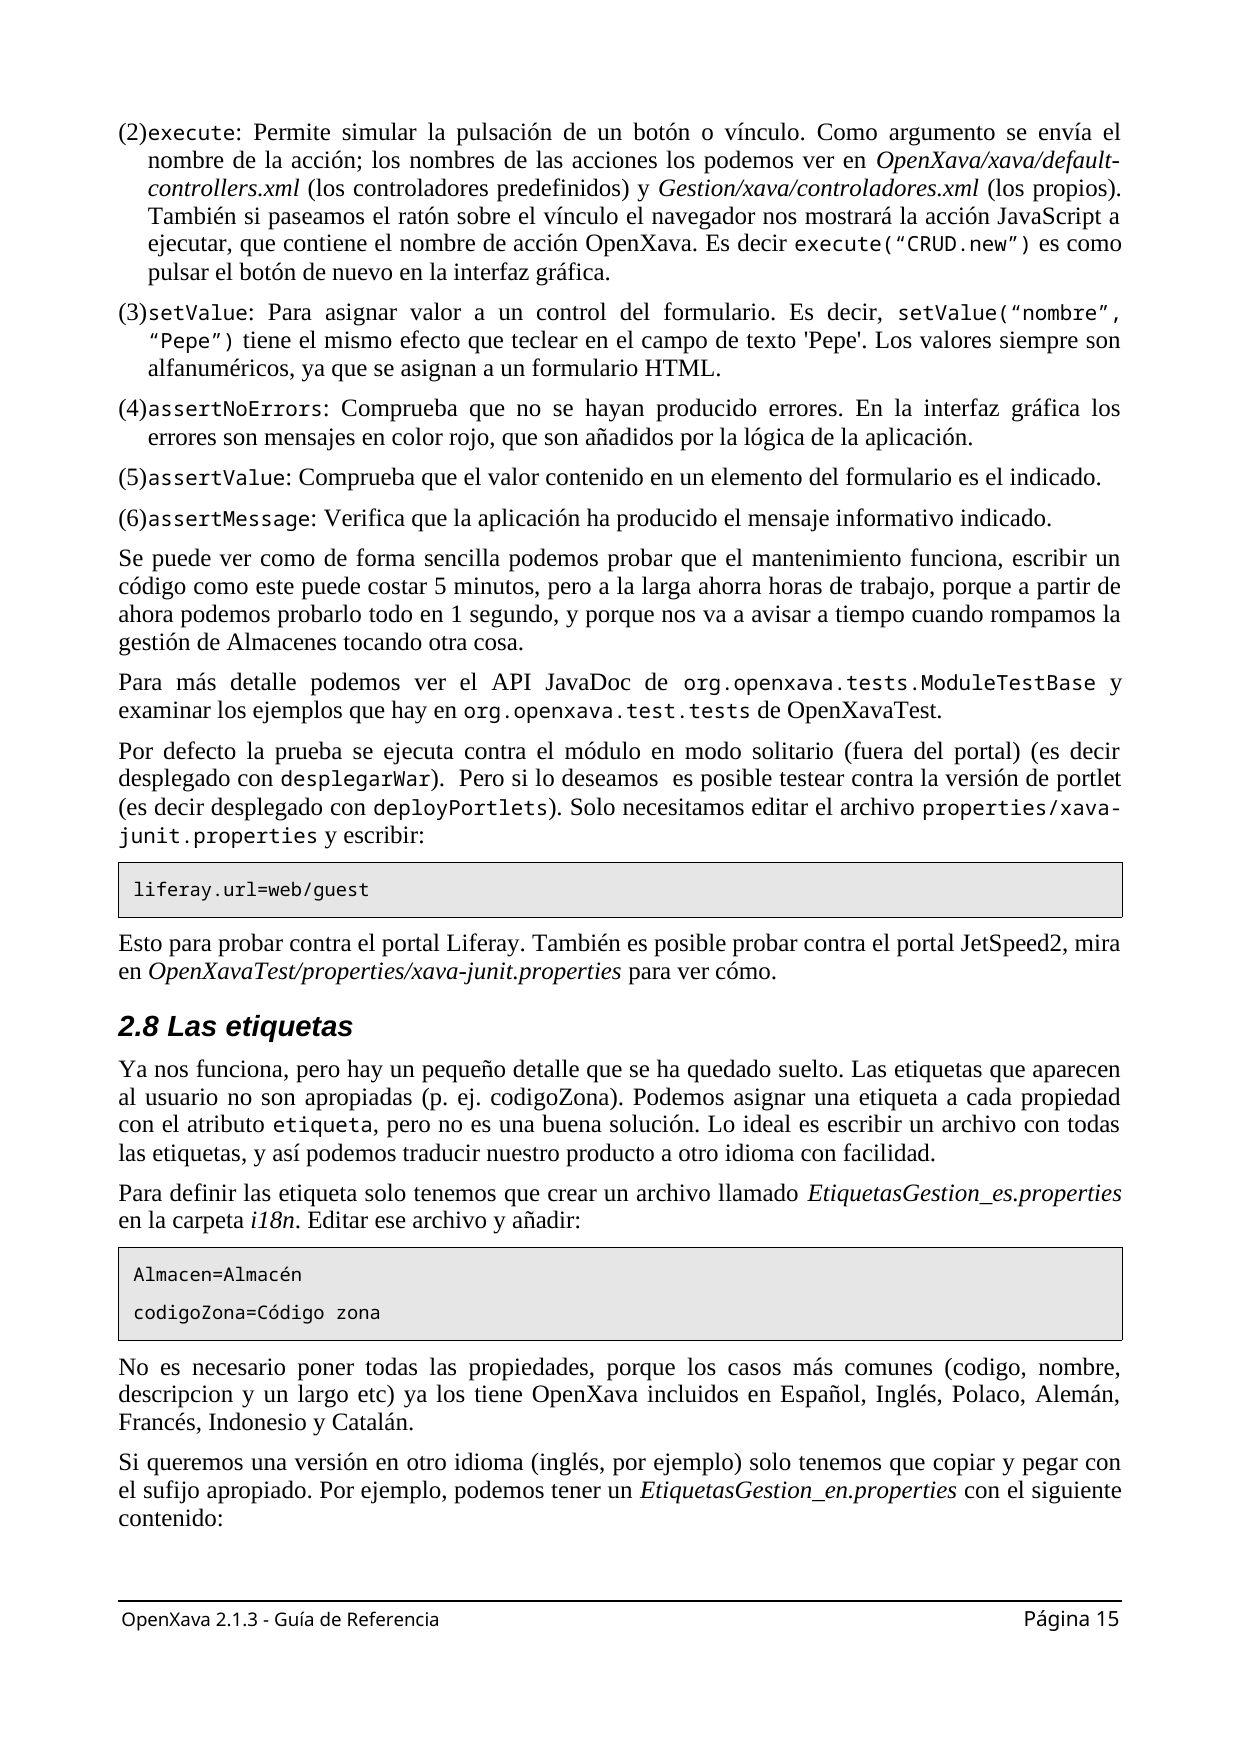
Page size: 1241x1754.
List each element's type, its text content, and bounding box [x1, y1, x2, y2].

list assertValue: Comprueba que el valor contenido en un elemento del formulario es el indicado. [118, 463, 1122, 491]
text Esto para probar contra el portal Liferay. También es posible probar contra el portal JetSpeed2, mira en OpenXavaTest/properties/xava-junit.properties para ver cómo. [118, 929, 1122, 985]
text No es necesario poner todas las propiedades, porque los casos más comunes (codigo, nombre, descripcion y un largo etc) ya los tiene OpenXava incluidos en Español, Inglés, Polaco, Alemán, Francés, Indonesio y Catalán. [118, 1353, 1122, 1436]
list assertMessage: Verifica que la aplicación ha producido el mensaje informativo indicado. [118, 504, 1122, 532]
text codigoZona=Código zona [119, 1285, 1122, 1340]
text Ya nos funciona, pero hay un pequeño detalle que se ha quedado suelto. Las etiquetas que aparecen al usuario no son apropiadas (p. ej. codigoZona). Podemos asignar una etiqueta a cada propiedad con el atributo etiqueta, pero no es una buena solución. Lo ideal es escribir un archivo con todas las etiquetas, y así podemos traducir nuestro producto a otro idioma con facilidad. [118, 1055, 1122, 1166]
text Almacen=Almacén [119, 1248, 1122, 1285]
text Por defecto la prueba se ejecuta contra el módulo en modo solitario (fuera del portal) (es decir desplegado con desplegarWar). Pero si lo deseamos es posible testear contra la versión de portlet (es decir desplegado con deployPortlets). Solo necesitamos editar el archivo properties/xava-junit.properties y escribir: [118, 737, 1122, 849]
text liferay.url=web/guest [119, 863, 1122, 917]
text Para definir las etiqueta solo tenemos que crear un archivo llamado EtiquetasGestion_es.properties en la carpeta i18n. Editar ese archivo y añadir: [118, 1179, 1122, 1234]
list assertNoErrors: Comprueba que no se hayan producido errores. En la interfaz gráfica los errores son mensajes en color rojo, que son añadidos por la lógica de la aplicación. [118, 394, 1122, 451]
subtitle Las etiquetas [118, 1010, 1122, 1043]
text Se puede ver como de forma sencilla podemos probar que el mantenimiento funciona, escribir un código como este puede costar 5 minutos, pero a la larga ahorra horas de trabajo, porque a partir de ahora podemos probarlo todo en 1 segundo, y porque nos va a avisar a tiempo cuando rompamos la gestión de Almacenes tocando otra cosa. [118, 544, 1122, 655]
list execute: Permite simular la pulsación de un botón o vínculo. Como argumento se envía el nombre de la acción; los nombres de las acciones los podemos ver en OpenXava/xava/default-controllers.xml (los controladores predefinidos) y Gestion/xava/controladores.xml (los propios). También si paseamos el ratón sobre el vínculo el navegador nos mostrará la acción JavaScript a ejecutar, que contiene el nombre de acción OpenXava. Es decir execute(“CRUD.new”) es como pulsar el botón de nuevo en la interfaz gráfica. [118, 118, 1122, 285]
text Si queremos una versión en otro idioma (inglés, por ejemplo) solo tenemos que copiar y pegar con el sufijo apropiado. Por ejemplo, podemos tener un EtiquetasGestion_en.properties con el siguiente contenido: [118, 1448, 1122, 1531]
text Para más detalle podemos ver el API JavaDoc de org.openxava.tests.ModuleTestBase y examinar los ejemplos que hay en org.openxava.test.tests de OpenXavaTest. [118, 668, 1122, 724]
list setValue: Para asignar valor a un control del formulario. Es decir, setValue(“nombre”, “Pepe”) tiene el mismo efecto que teclear en el campo de texto 'Pepe'. Los valores siempre son alfanuméricos, ya que se asignan a un formulario HTML. [118, 298, 1122, 382]
